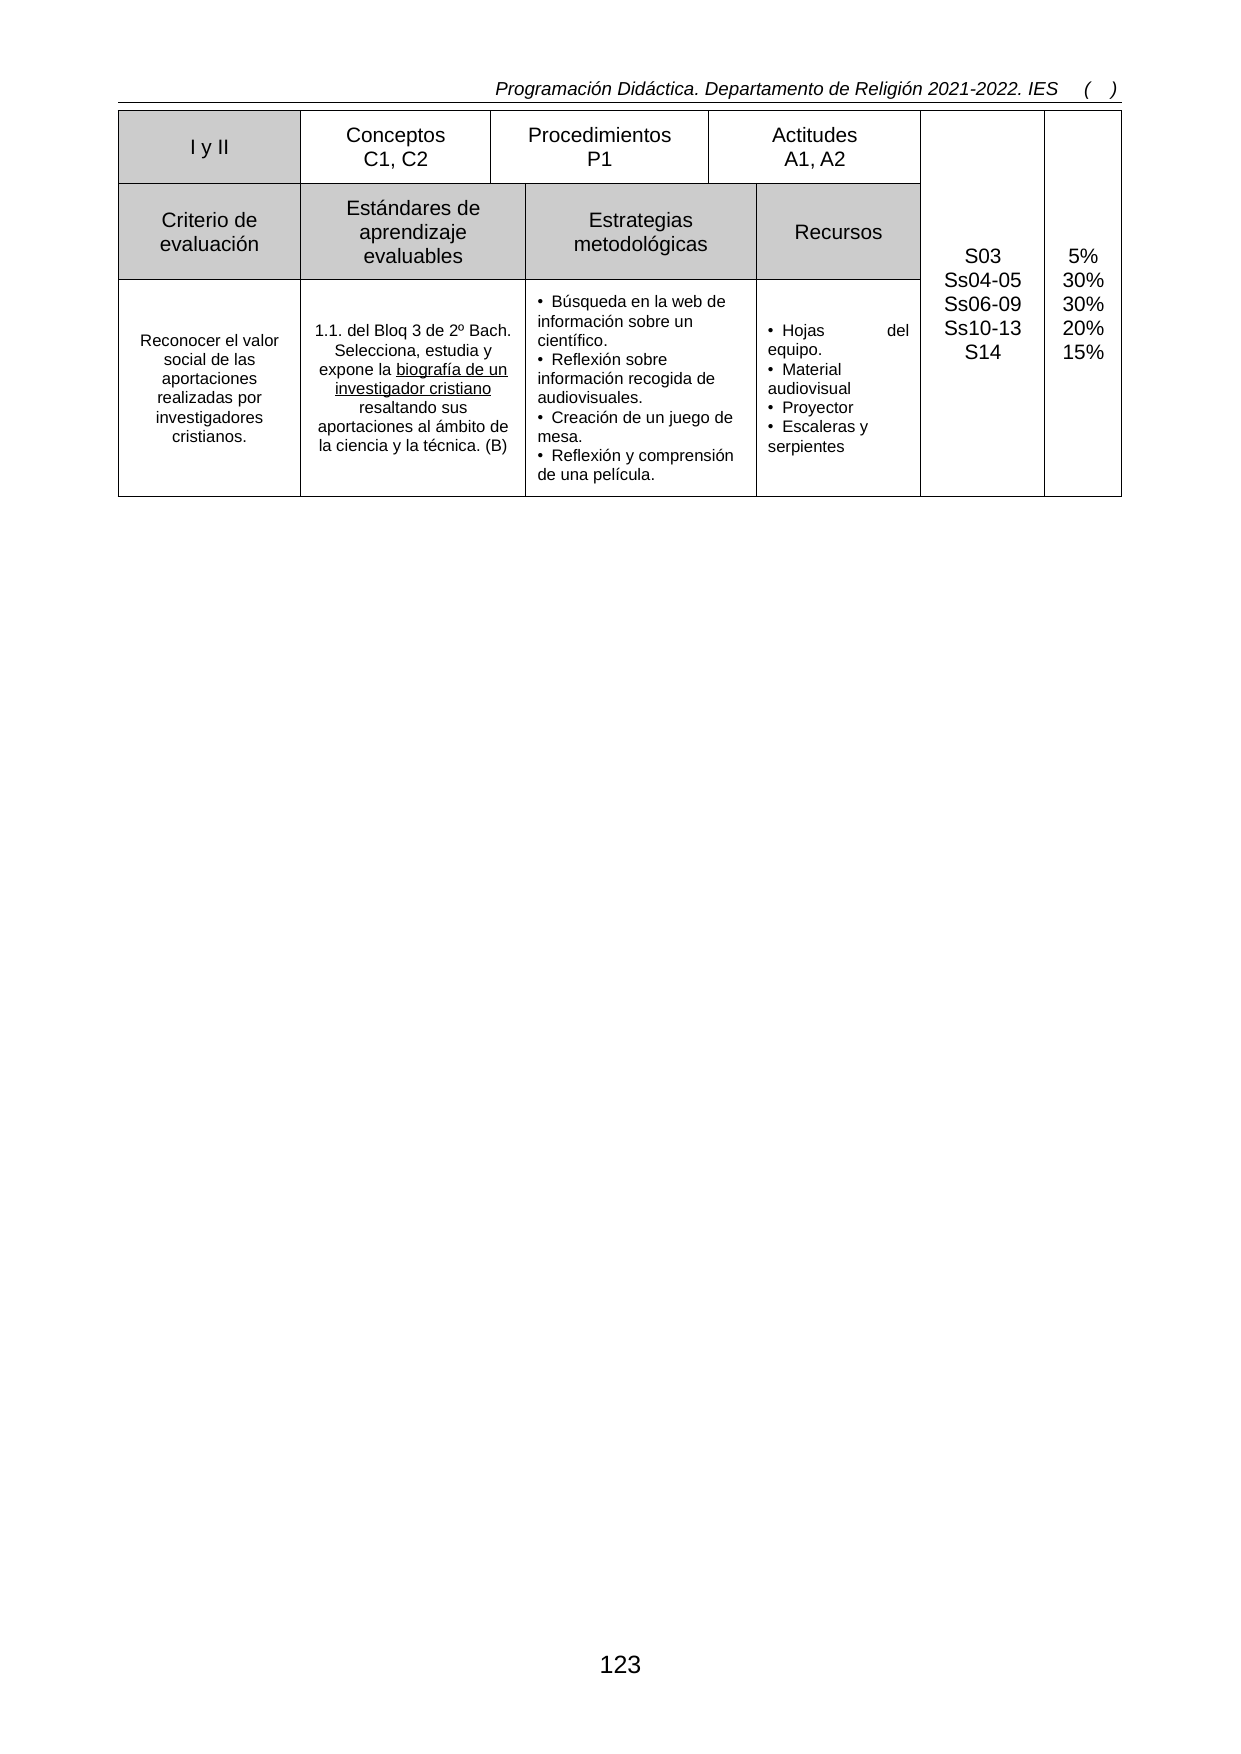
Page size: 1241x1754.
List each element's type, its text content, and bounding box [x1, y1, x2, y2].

table_cell Recursos [757, 184, 920, 279]
table_cell Estándares de aprendizaje evaluables [301, 184, 525, 279]
table_cell Hojas del equipo. Material audiovisual Proyector Escaleras y serpientes [757, 280, 920, 496]
table_cell Conceptos C1, C2 [301, 111, 490, 183]
table_cell Búsqueda en la web de información sobre un científico. Reflexión sobre información recogida de audiovisuales. Creación de un juego de mesa. Reflexión y comprensión de una película. [526, 280, 756, 496]
table_cell 1.1. del Bloq 3 de 2º Bach. Selecciona, estudia y expone la biografía de un investigador cristiano resaltando sus aportaciones al ámbito de la ciencia y la técnica. (B) [301, 280, 525, 496]
table_cell Procedimientos P1 [491, 111, 708, 183]
table_cell Reconocer el valor social de las aportaciones realizadas por investigadores cristianos. [119, 280, 300, 496]
table_cell I y II [119, 111, 300, 183]
table_cell Estrategias metodológicas [526, 184, 756, 279]
table_cell Actitudes A1, A2 [709, 111, 920, 183]
table_cell 5% 30% 30% 20% 15% [1045, 111, 1121, 496]
table_cell Criterio de evaluación [119, 184, 300, 279]
table_cell S03 Ss04-05 Ss06-09 Ss10-13 S14 [921, 111, 1044, 496]
